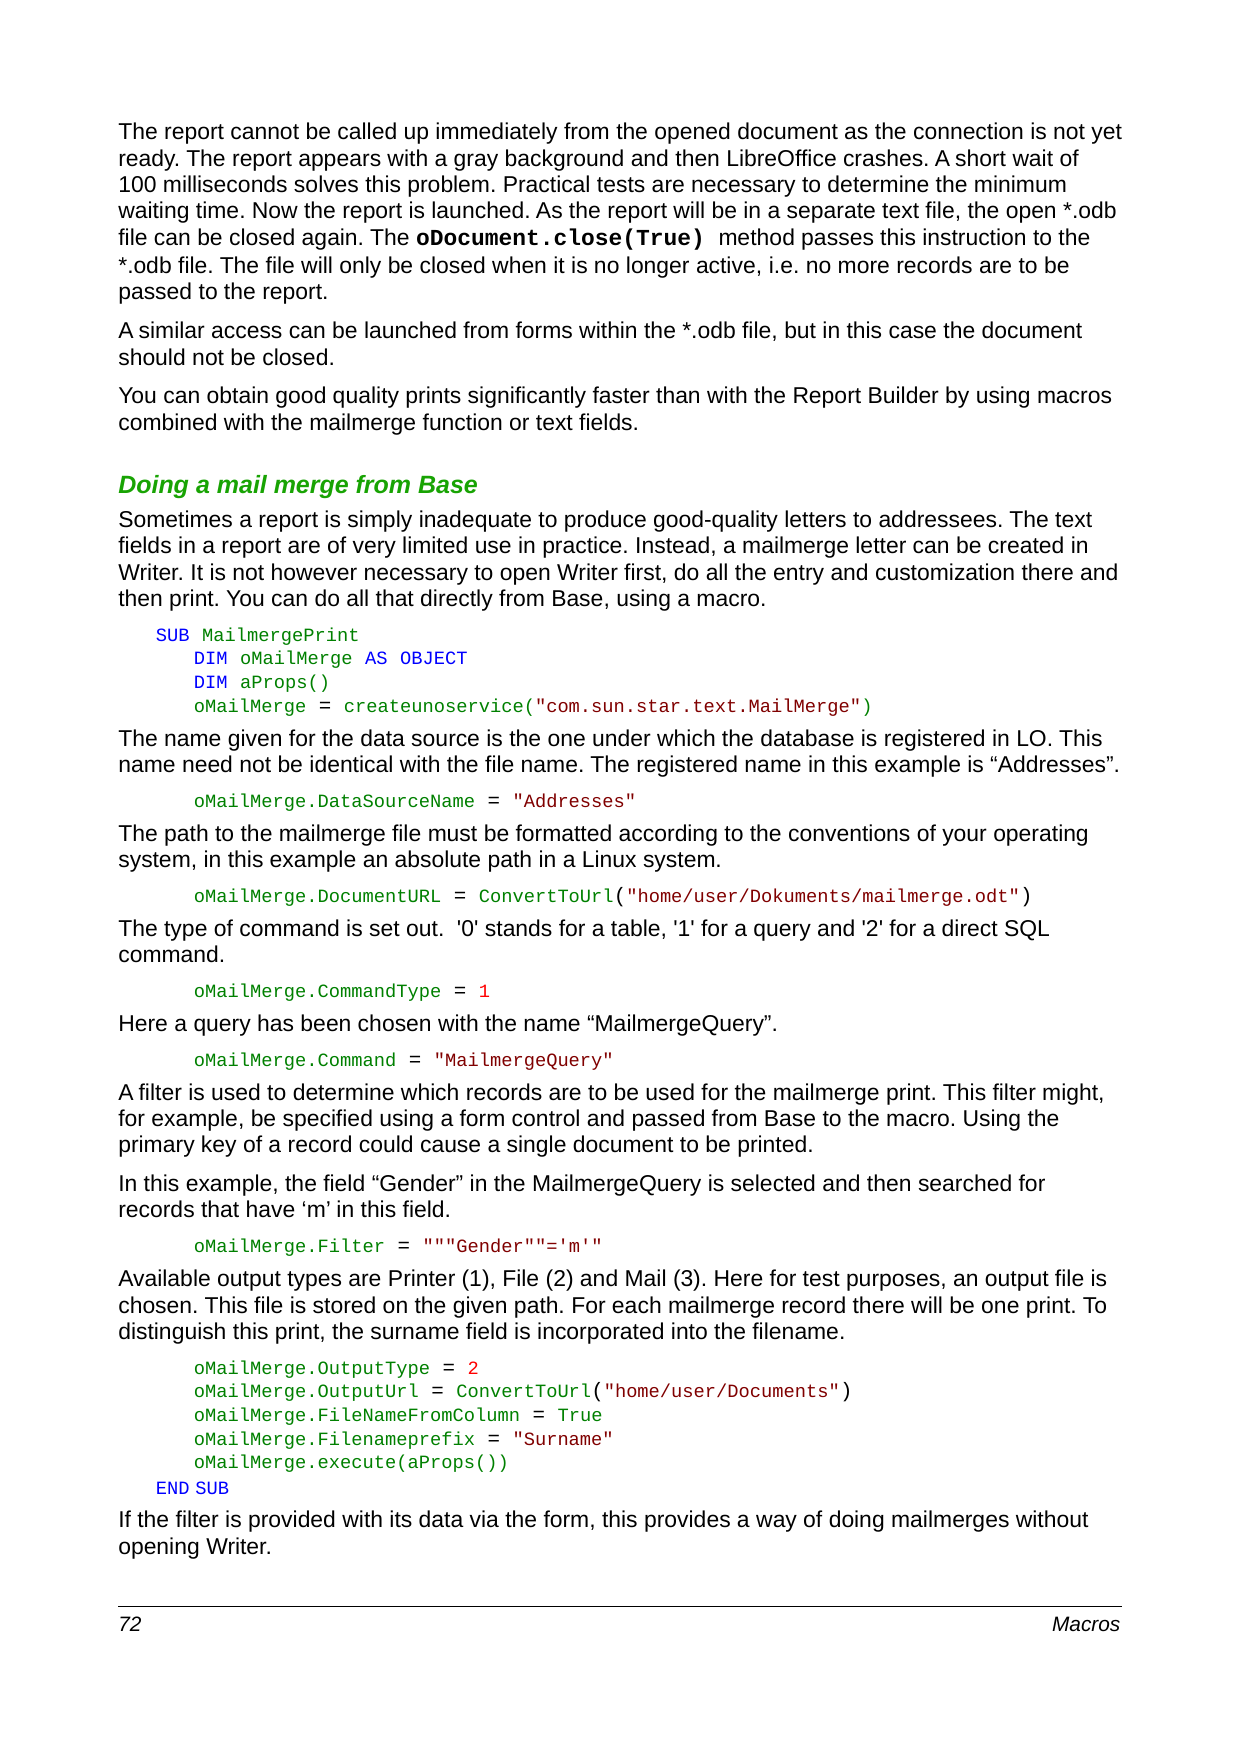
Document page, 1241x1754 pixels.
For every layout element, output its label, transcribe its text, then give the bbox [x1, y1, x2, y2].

text oMailMerge.Command = "MailmergeQuery" [156, 1049, 1122, 1072]
text oMailMerge.CommandType = 1 [156, 980, 1122, 1003]
text oMailMerge.DataSourceName = "Addresses" [156, 790, 1122, 813]
text oMailMerge = createunoservice("com.sun.star.text.MailMerge") [156, 694, 1122, 718]
text oMailMerge.Filenameprefix = "Surname" [156, 1428, 1122, 1451]
text Here a query has been chosen with the name “MailmergeQuery”. [118, 1010, 1122, 1036]
text SUB MailmergePrint [156, 624, 1122, 647]
text Sometimes a report is simply inadequate to produce good-quality letters to addressees. The text fields in a report are of very limited use in practice. Instead, a mailmerge letter can be created in Writer. It is not however necessary to open Writer first, do all the entry and customization there and then print. You can do all that directly from Base, using a macro. [118, 506, 1122, 611]
text oMailMerge.OutputType = 2 [156, 1357, 1122, 1380]
text oMailMerge.Filter = """Gender""='m'" [156, 1235, 1122, 1259]
text The type of command is set out. '0' stands for a table, '1' for a query and '2' for a direct SQL command. [118, 915, 1122, 967]
text Available output types are Printer (1), File (2) and Mail (3). Here for test purposes, an output file is chosen. This file is stored on the given path. For each mailmerge record there will be one print. To distinguish this print, the surname field is incorporated into the filename. [118, 1265, 1122, 1344]
text The report cannot be called up immediately from the opened document as the connection is not yet ready. The report appears with a gray background and then LibreOffice crashes. A short wait of 100 milliseconds solves this problem. Practical tests are necessary to determine the minimum waiting time. Now the report is launched. As the report will be in a separate text file, the open *.odb file can be closed again. The oDocument.close(True) method passes this instruction to the *.odb file. The file will only be closed when it is no longer active, i.e. no more records are to be passed to the report. [118, 118, 1122, 304]
text The name given for the data source is the one under which the database is registered in LO. This name need not be identical with the file name. The registered name in this example is “Addresses”. [118, 724, 1122, 777]
text oMailMerge.OutputUrl = ConvertToUrl("home/user/Documents") [156, 1380, 1122, 1404]
subtitle Doing a mail merge from Base [118, 471, 1122, 499]
text DIM oMailMerge AS OBJECT [156, 647, 1122, 671]
text oMailMerge.FileNameFromColumn = True [156, 1404, 1122, 1428]
text A filter is used to determine which records are to be used for the mailmerge print. This filter might, for example, be specified using a form control and passed from Base to the macro. Using the primary key of a record could cause a single document to be printed. [118, 1078, 1122, 1158]
text If the filter is provided with its data via the form, this provides a way of doing mailmerges without opening Writer. [118, 1506, 1122, 1559]
text DIM aProps() [156, 671, 1122, 694]
text A similar access can be launched from forms within the *.odb file, but in this case the document should not be closed. [118, 317, 1122, 370]
text oMailMerge.execute(aProps()) [156, 1451, 1122, 1475]
text You can obtain good quality prints significantly faster than with the Report Builder by using macros combined with the mailmerge function or text fields. [118, 382, 1122, 435]
text oMailMerge.DocumentURL = ConvertToUrl("home/user/Dokuments/mailmerge.odt") [156, 885, 1122, 908]
text The path to the mailmerge file must be formatted according to the conventions of your operating system, in this example an absolute path in a Linux system. [118, 819, 1122, 872]
text END SUB [156, 1475, 1122, 1500]
text In this example, the field “Gender” in the MailmergeQuery is selected and then searched for records that have ‘m’ in this field. [118, 1170, 1122, 1223]
